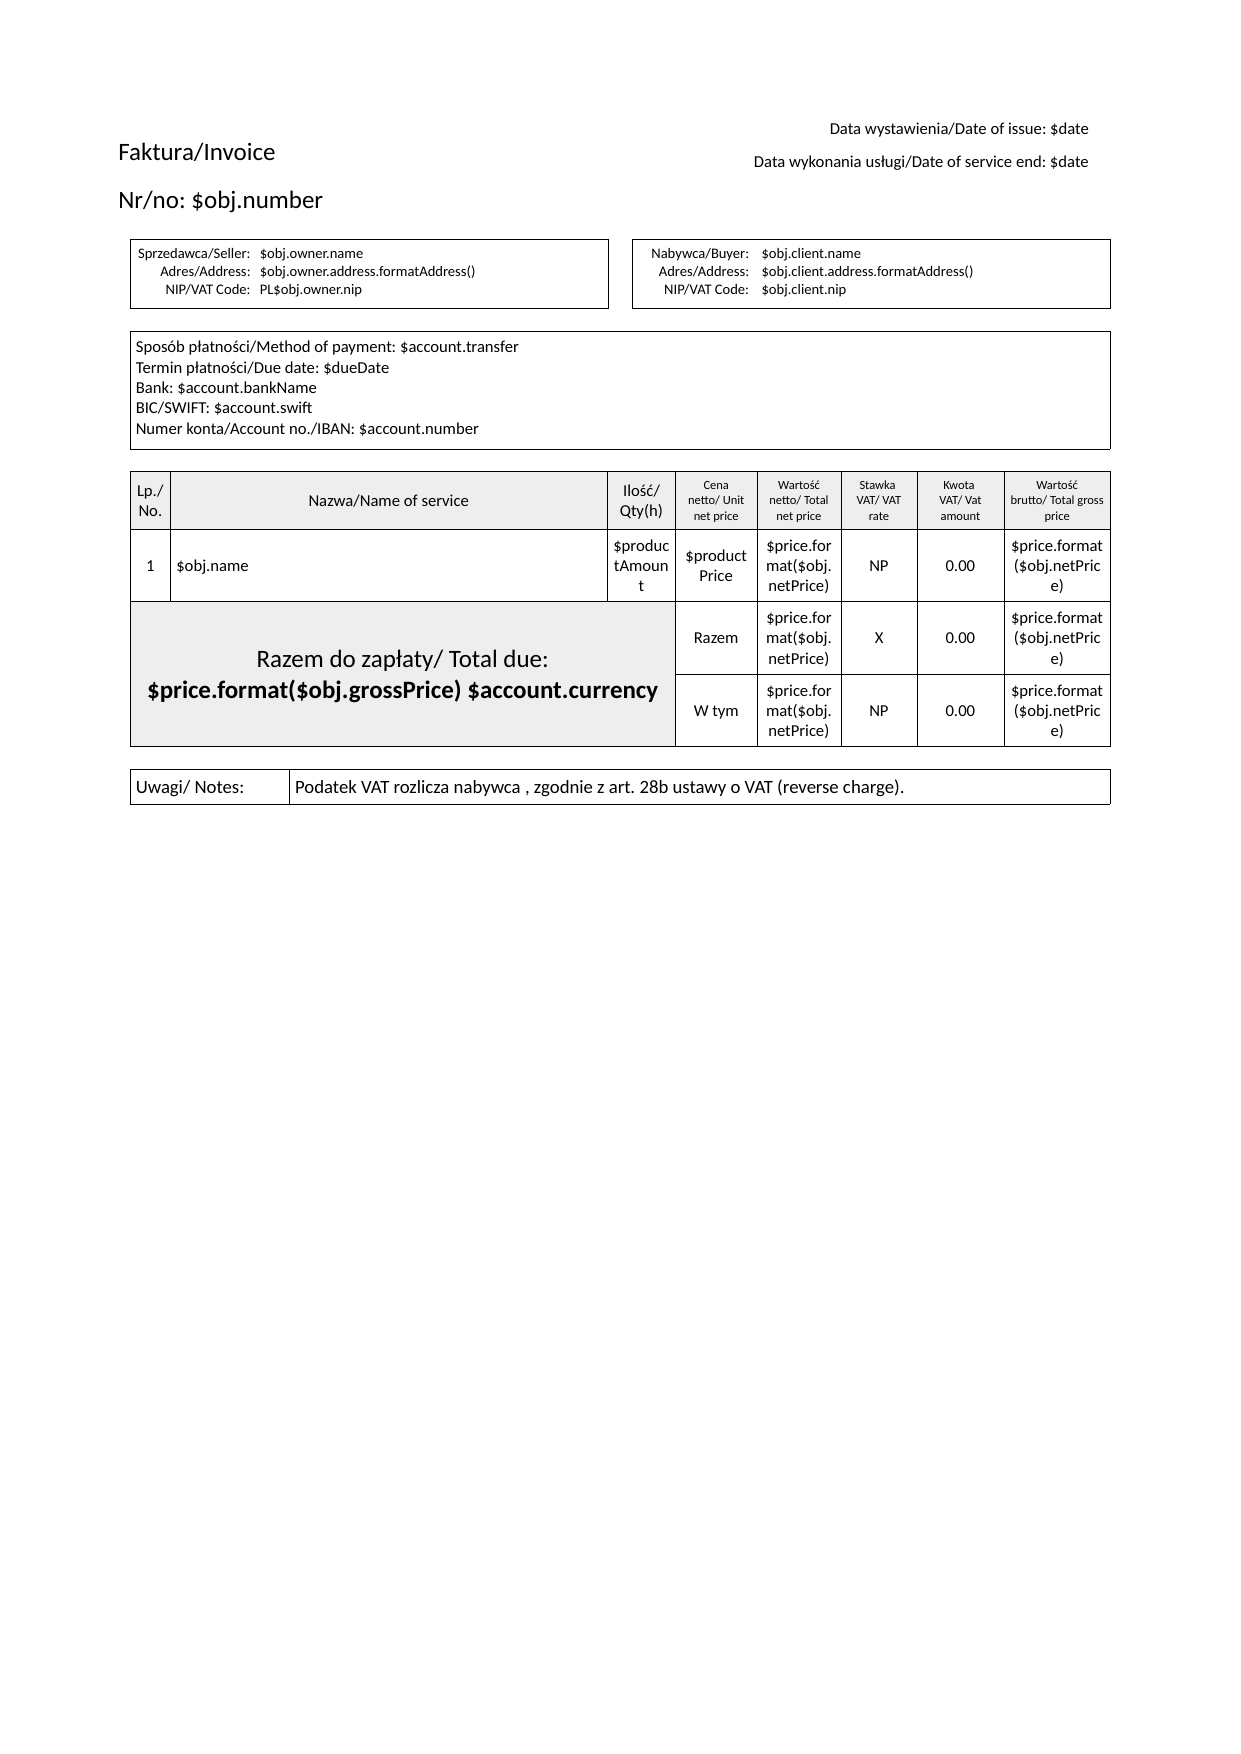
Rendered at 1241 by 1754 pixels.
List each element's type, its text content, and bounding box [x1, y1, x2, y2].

table_cell $price.format($obj.netPrice) [758, 675, 841, 746]
table_cell Razem do zapłaty/ Total due: $price.format($obj.grossPrice) $account.currency [131, 602, 675, 746]
table_header [131, 332, 1110, 449]
table_header [633, 240, 1110, 308]
table_header Kwota VAT/ Vat amount [918, 472, 1004, 529]
table_cell [118, 757, 1122, 819]
table_cell Bank: $account.bankName [136, 378, 1104, 398]
table_cell [118, 319, 1122, 460]
table_cell 0,00 [918, 530, 1004, 601]
table_cell $price.format($obj.netPrice) [1005, 530, 1110, 601]
table_cell $price.format($obj.netPrice) [1005, 602, 1110, 674]
table_header Podatek VAT rozlicza nabywca , zgodnie z art. 28b ustawy o VAT (reverse charge). [290, 770, 1110, 803]
table_cell $obj.name [171, 530, 607, 601]
table_cell PL$obj.owner.nip [260, 280, 602, 298]
table_header Faktura/Invoice [118, 118, 387, 184]
table_cell W tym [676, 675, 757, 746]
table_cell BIC/SWIFT: $account.swift [136, 398, 1104, 418]
table_cell [756, 280, 761, 298]
table_header [1093, 118, 1122, 151]
table_header Wartość netto/ Total net price [758, 472, 841, 529]
table_cell X [842, 602, 917, 674]
table_header Nabywca/Buyer: [638, 244, 756, 262]
table_cell $obj.client.address.formatAddress() [761, 262, 1104, 280]
table_header [131, 240, 608, 308]
table_cell NIP/VAT Code: [136, 280, 254, 298]
table_cell Adres/Address: [638, 262, 756, 280]
table_header Sposób płatności/Method of payment: $account.transfer [136, 337, 1104, 357]
table_header Wartość brutto/ Total gross price [1005, 472, 1110, 529]
table_cell Data wykonania usługi/Date of service end: $date [387, 151, 1092, 184]
table_header Cena netto/ Unit net price [676, 472, 757, 529]
text Nr/no: $obj.number [118, 184, 1122, 214]
table_header [254, 244, 259, 262]
table_header Data wystawienia/Date of issue: $date [387, 118, 1092, 151]
table_header Uwagi/ Notes: [131, 770, 289, 803]
table_header [756, 244, 761, 262]
table_cell Termin płatności/Due date: $dueDate [136, 357, 1104, 377]
table_header [118, 227, 620, 319]
table_cell 0,00 [918, 675, 1004, 746]
table_cell $obj.client.nip [761, 280, 1104, 298]
table_cell NIP/VAT Code: [638, 280, 756, 298]
table_header $obj.client.name [761, 244, 1104, 262]
table_cell $price.format($obj.netPrice) [758, 602, 841, 674]
table_cell Razem [676, 602, 757, 674]
table_header Sprzedawca/Seller: [136, 244, 254, 262]
table_header Ilość/ Qty(h) [608, 472, 675, 529]
table_header Nazwa/Name of service [171, 472, 607, 529]
table_header [620, 227, 1122, 319]
table_cell $obj.owner.address.formatAddress() [260, 262, 602, 280]
table_cell [1093, 151, 1122, 184]
table_header Lp./No. [131, 472, 170, 529]
table_header [118, 460, 1122, 757]
table_cell NP [842, 530, 917, 601]
table_cell Numer konta/Account no./IBAN: $account.number [136, 418, 1104, 438]
table_cell Adres/Address: [136, 262, 254, 280]
table_cell [254, 280, 259, 298]
table_cell $productAmount [608, 530, 675, 601]
table_cell $price.format($obj.netPrice) [1005, 675, 1110, 746]
table_header Stawka VAT/ VAT rate [842, 472, 917, 529]
table_cell 0,00 [918, 602, 1004, 674]
table_cell [254, 262, 259, 280]
table_cell [756, 262, 761, 280]
table_cell $productPrice [676, 530, 757, 601]
table_header $obj.owner.name [260, 244, 602, 262]
table_cell NP [842, 675, 917, 746]
table_cell 1 [131, 530, 170, 601]
table_cell $price.format($obj.netPrice) [758, 530, 841, 601]
